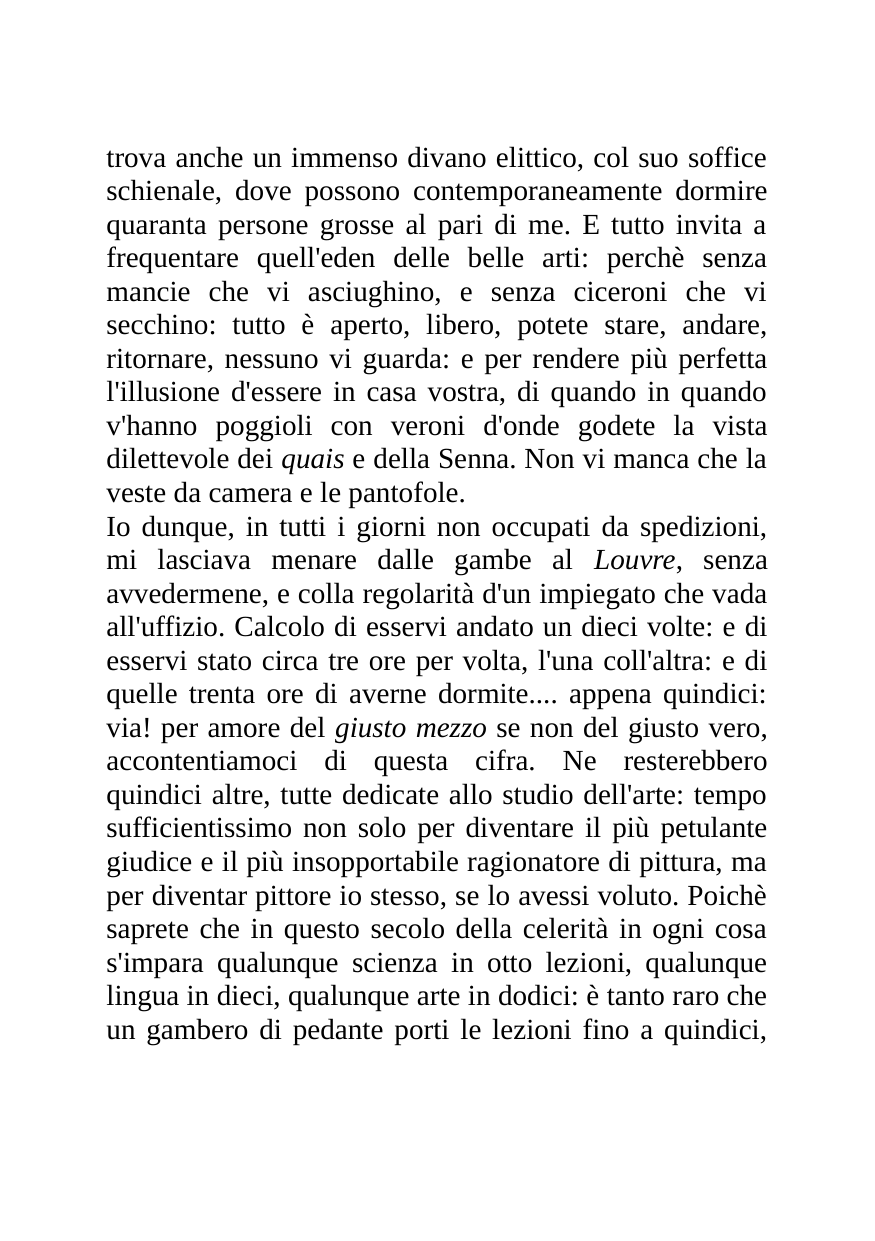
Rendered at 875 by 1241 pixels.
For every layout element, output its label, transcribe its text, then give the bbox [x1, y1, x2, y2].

text trova anche un immenso divano elittico, col suo soffice schienale, dove possono contemporaneamente dormire quaranta persone grosse al pari di me. E tutto invita a frequentare quell'eden delle belle arti: perchè senza mancie che vi asciughino, e senza ciceroni che vi secchino: tutto è aperto, libero, potete stare, andare, ritornare, nessuno vi guarda: e per rendere più perfetta l'illusione d'essere in casa vostra, di quando in quando v'hanno poggioli con veroni d'onde godete la vista dilettevole dei quais e della Senna. Non vi manca che la veste da camera e le pantofole. [106, 140, 768, 509]
text Io dunque, in tutti i giorni non occupati da spedizioni, mi lasciava menare dalle gambe al Louvre, senza avvedermene, e colla regolarità d'un impiegato che vada all'uffizio. Calcolo di esservi andato un dieci volte: e di esservi stato circa tre ore per volta, l'una coll'altra: e di quelle trenta ore di averne dormite.... appena quindici: via! per amore del giusto mezzo se non del giusto vero, accontentiamoci di questa cifra. Ne resterebbero quindici altre, tutte dedicate allo studio dell'arte: tempo sufficientissimo non solo per diventare il più petulante giudice e il più insopportabile ragionatore di pittura, ma per diventar pittore io stesso, se lo avessi voluto. Poichè saprete che in questo secolo della celerità in ogni cosa s'impara qualunque scienza in otto lezioni, qualunque lingua in dieci, qualunque arte in dodici: è tanto raro che un gambero di pedante porti le lezioni fino a quindici, [106, 509, 768, 1045]
